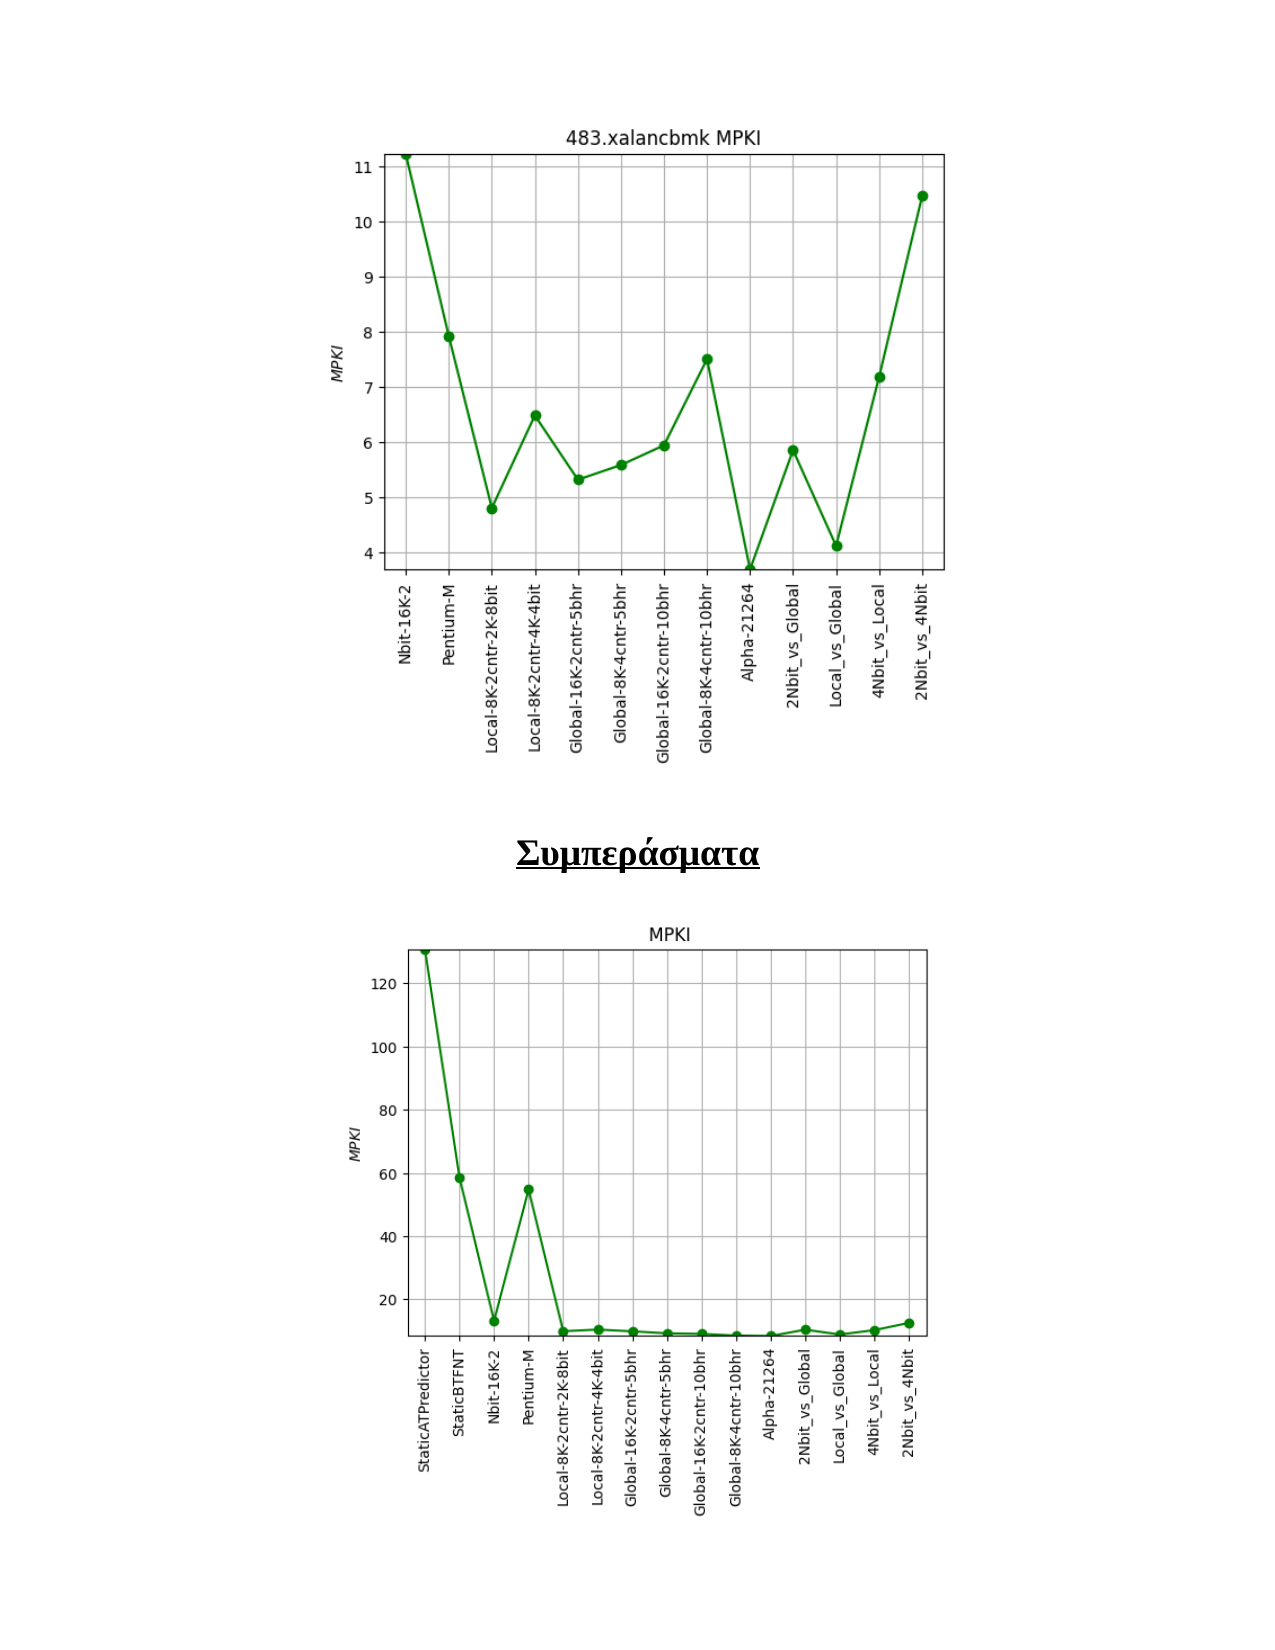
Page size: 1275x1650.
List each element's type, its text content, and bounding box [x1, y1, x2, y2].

picture [321, 118, 955, 773]
text Συμπεράσματα [118, 830, 1157, 873]
picture [339, 916, 936, 1525]
